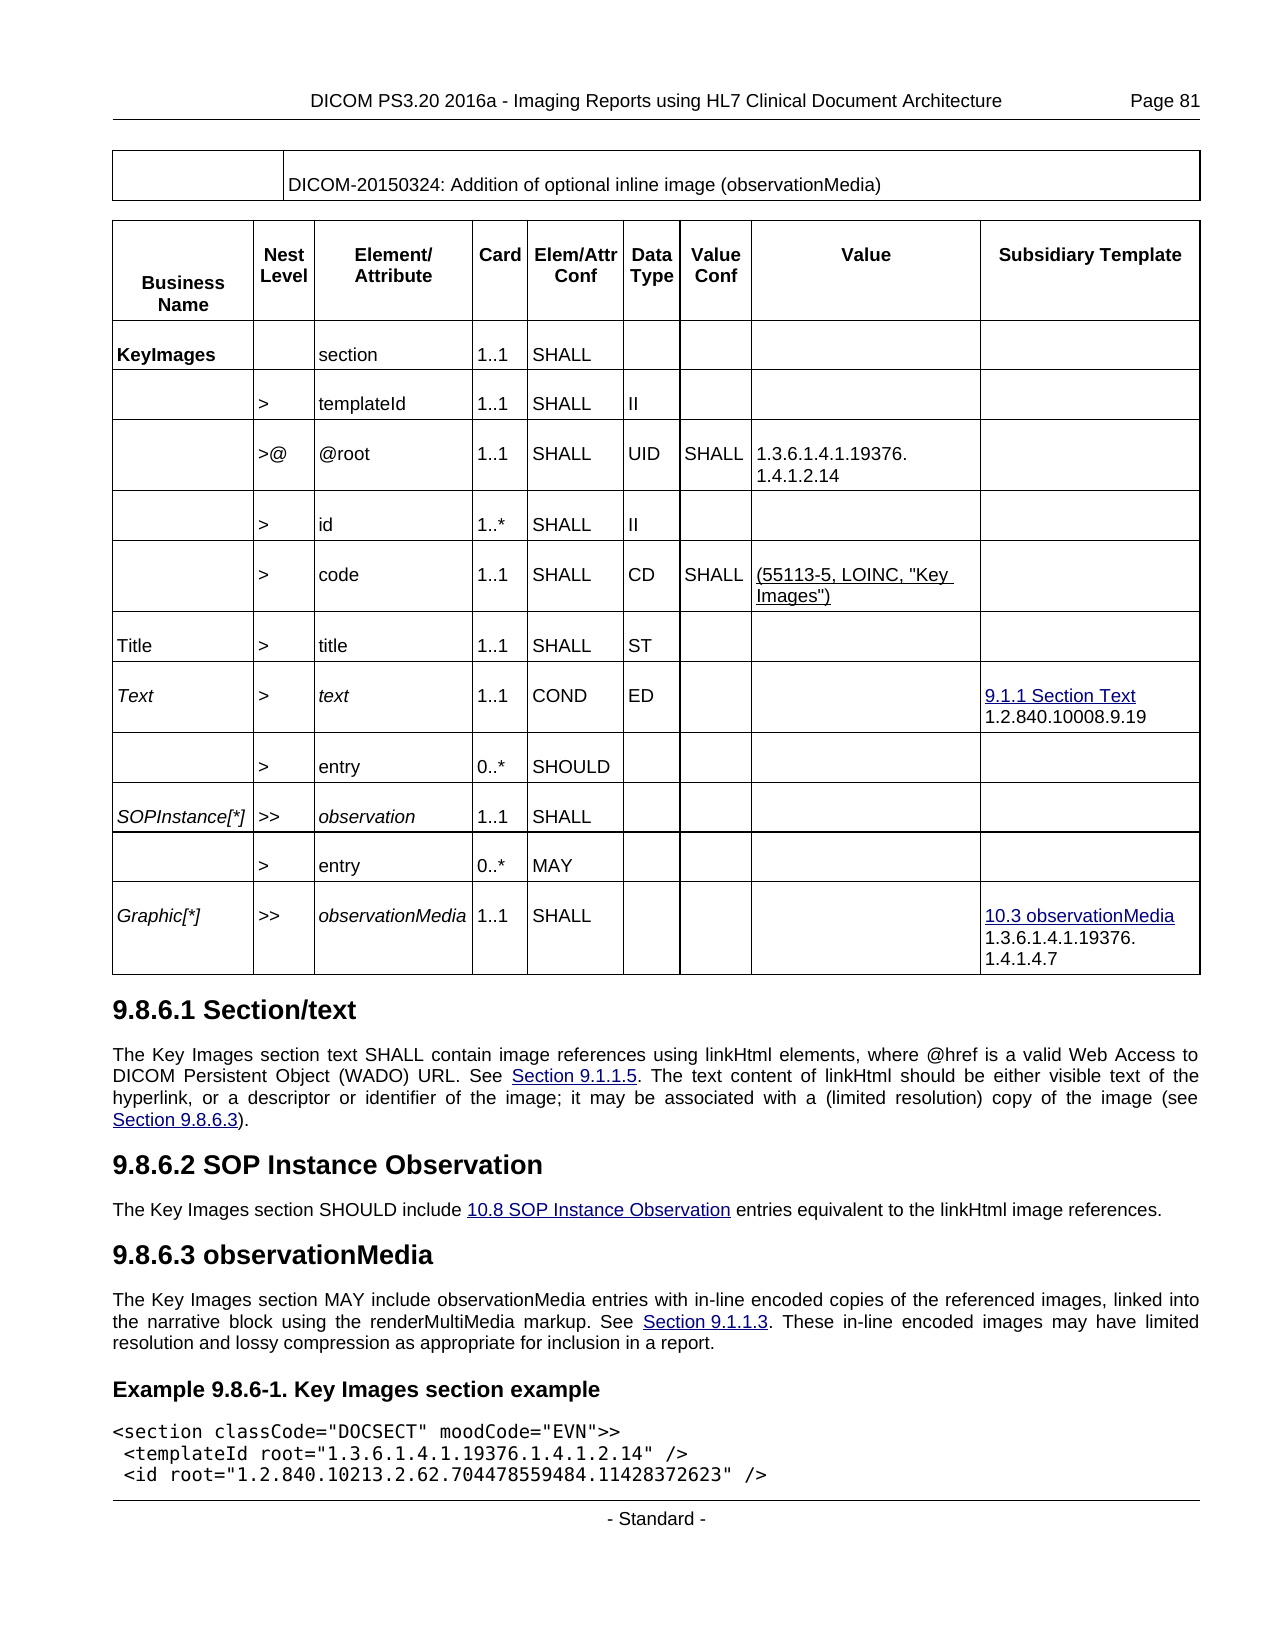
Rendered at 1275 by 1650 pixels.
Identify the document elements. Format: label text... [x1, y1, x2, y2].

table_cell [624, 321, 679, 369]
table_cell II [624, 370, 679, 419]
table_cell Graphic[*] [113, 882, 253, 974]
table_cell section [315, 321, 472, 369]
table_cell [752, 321, 980, 369]
table_cell 9.1.1 Section Text 1.2.840.10008.9.19 [981, 662, 1199, 732]
table_cell Text [113, 662, 253, 732]
table_cell @root [315, 420, 472, 490]
table_cell [981, 370, 1199, 419]
table_cell [113, 541, 253, 611]
table_header Data Type [624, 221, 679, 319]
table_header Business Name [113, 221, 253, 319]
table_cell [681, 882, 751, 974]
table_cell > [254, 491, 314, 540]
text <section classCode="DOCSECT" moodCode="EVN">> <templateId root="1.3.6.1.4.1.19376.1.4.1.2.14" /> <id root="1.2.840.10213.2.62.704478559484.11428372623" /> [112, 1421, 1200, 1486]
table_cell SHALL [528, 612, 623, 661]
table_cell [681, 491, 751, 540]
table_cell [113, 151, 283, 200]
table_cell [624, 833, 679, 881]
table_cell [681, 783, 751, 831]
table_cell 1..1 [473, 783, 527, 831]
table_cell COND [528, 662, 623, 732]
table_cell SHALL [528, 491, 623, 540]
table_cell 1.3.6.1.4.1.19376.​1.4.1.2.14 [752, 420, 980, 490]
table_cell title [315, 612, 472, 661]
table_cell 0..* [473, 833, 527, 881]
table_cell > [254, 733, 314, 782]
table_cell [752, 491, 980, 540]
table_cell 0..* [473, 733, 527, 782]
table_cell [624, 733, 679, 782]
table_cell SHALL [681, 541, 751, 611]
table_cell 10.3 observationMedia 1.3.6.1.4.1.19376.​1.4.1.4.7 [981, 882, 1199, 974]
table_cell [113, 833, 253, 881]
table_cell > [254, 662, 314, 732]
table_cell [752, 733, 980, 782]
table_cell [624, 882, 679, 974]
text 9.8.6.1 Section/text [112, 994, 1200, 1025]
table_header Subsidiary Template [981, 221, 1199, 319]
table_cell II [624, 491, 679, 540]
table_cell MAY [528, 833, 623, 881]
table_cell [752, 882, 980, 974]
table_cell ED [624, 662, 679, 732]
table_cell [113, 733, 253, 782]
table_cell 1..* [473, 491, 527, 540]
text 9.8.6.2 SOP Instance Observation [112, 1149, 1200, 1180]
table_cell SHALL [528, 321, 623, 369]
table_cell [752, 612, 980, 661]
table_cell [981, 541, 1199, 611]
table_cell [981, 733, 1199, 782]
table_cell UID [624, 420, 679, 490]
table_cell 1..1 [473, 541, 527, 611]
table_cell [681, 833, 751, 881]
table_cell [981, 833, 1199, 881]
table_cell Key​Images [113, 321, 253, 369]
table_cell [981, 491, 1199, 540]
table_cell Title [113, 612, 253, 661]
table_cell [113, 370, 253, 419]
table_cell > [254, 612, 314, 661]
table_cell [254, 321, 314, 369]
table_cell > [254, 541, 314, 611]
table_cell [681, 733, 751, 782]
table_cell 1..1 [473, 321, 527, 369]
text 9.8.6.3 observationMedia [112, 1239, 1200, 1270]
text The Key Images section MAY include observationMedia entries with in-line encoded copies of the referenced images, linked into the narrative block using the renderMultiMedia markup. See Section 9.1.1.3. These in-line encoded images may have limited resolution and lossy compression as appropriate for inclusion in a report. [112, 1289, 1200, 1354]
table_cell observation [315, 783, 472, 831]
table_cell 1..1 [473, 612, 527, 661]
table_cell [681, 612, 751, 661]
table_cell DICOM-20150324: Addition of optional inline image (observationMedia) [284, 151, 1199, 200]
table_cell CD [624, 541, 679, 611]
table_cell >@ [254, 420, 314, 490]
table_cell ST [624, 612, 679, 661]
table_header Value Conf [681, 221, 751, 319]
table_header Element/​Attribute [315, 221, 472, 319]
table_cell [681, 662, 751, 732]
table_cell [752, 833, 980, 881]
table_cell SHALL [528, 882, 623, 974]
table_cell [681, 321, 751, 369]
table_cell [752, 662, 980, 732]
table_cell SHOULD [528, 733, 623, 782]
table_cell SHALL [528, 541, 623, 611]
text Example 9.8.6-1. Key Images section example [112, 1376, 1200, 1402]
table_cell [624, 783, 679, 831]
table_cell >> [254, 882, 314, 974]
table_cell text [315, 662, 472, 732]
table_cell > [254, 833, 314, 881]
table_cell SHALL [528, 370, 623, 419]
table_cell [113, 491, 253, 540]
table_cell 1..1 [473, 420, 527, 490]
table_cell entry [315, 833, 472, 881]
table_cell (55113-5, LOINC, "Key Images") [752, 541, 980, 611]
text The Key Images section text SHALL contain image references using linkHtml elements, where @href is a valid Web Access to DICOM Persistent Object (WADO) URL. See Section 9.1.1.5. The text content of linkHtml should be either visible text of the hyperlink, or a descriptor or identifier of the image; it may be associated with a (limited resolution) copy of the image (see Section 9.8.6.3). [112, 1044, 1200, 1130]
table_cell 1..1 [473, 370, 527, 419]
table_cell SHALL [528, 783, 623, 831]
table_cell observation​Media [315, 882, 472, 974]
table_cell entry [315, 733, 472, 782]
table_cell [981, 321, 1199, 369]
table_cell [981, 420, 1199, 490]
table_cell SHALL [528, 420, 623, 490]
table_cell SHALL [681, 420, 751, 490]
table_header Elem/Attr Conf [528, 221, 623, 319]
table_cell >> [254, 783, 314, 831]
table_cell 1..1 [473, 882, 527, 974]
text The Key Images section SHOULD include 10.8 SOP Instance Observation entries equivalent to the linkHtml image references. [112, 1199, 1200, 1220]
table_header Card [473, 221, 527, 319]
table_header Nest Level [254, 221, 314, 319]
table_cell [981, 612, 1199, 661]
table_cell > [254, 370, 314, 419]
table_header Value [752, 221, 980, 319]
table_cell template​Id [315, 370, 472, 419]
table_cell [113, 420, 253, 490]
table_cell [681, 370, 751, 419]
table_cell [752, 783, 980, 831]
table_cell id [315, 491, 472, 540]
table_cell SOPInstance[*] [113, 783, 253, 831]
table_cell code [315, 541, 472, 611]
table_cell [981, 783, 1199, 831]
table_cell 1..1 [473, 662, 527, 732]
table_cell [752, 370, 980, 419]
